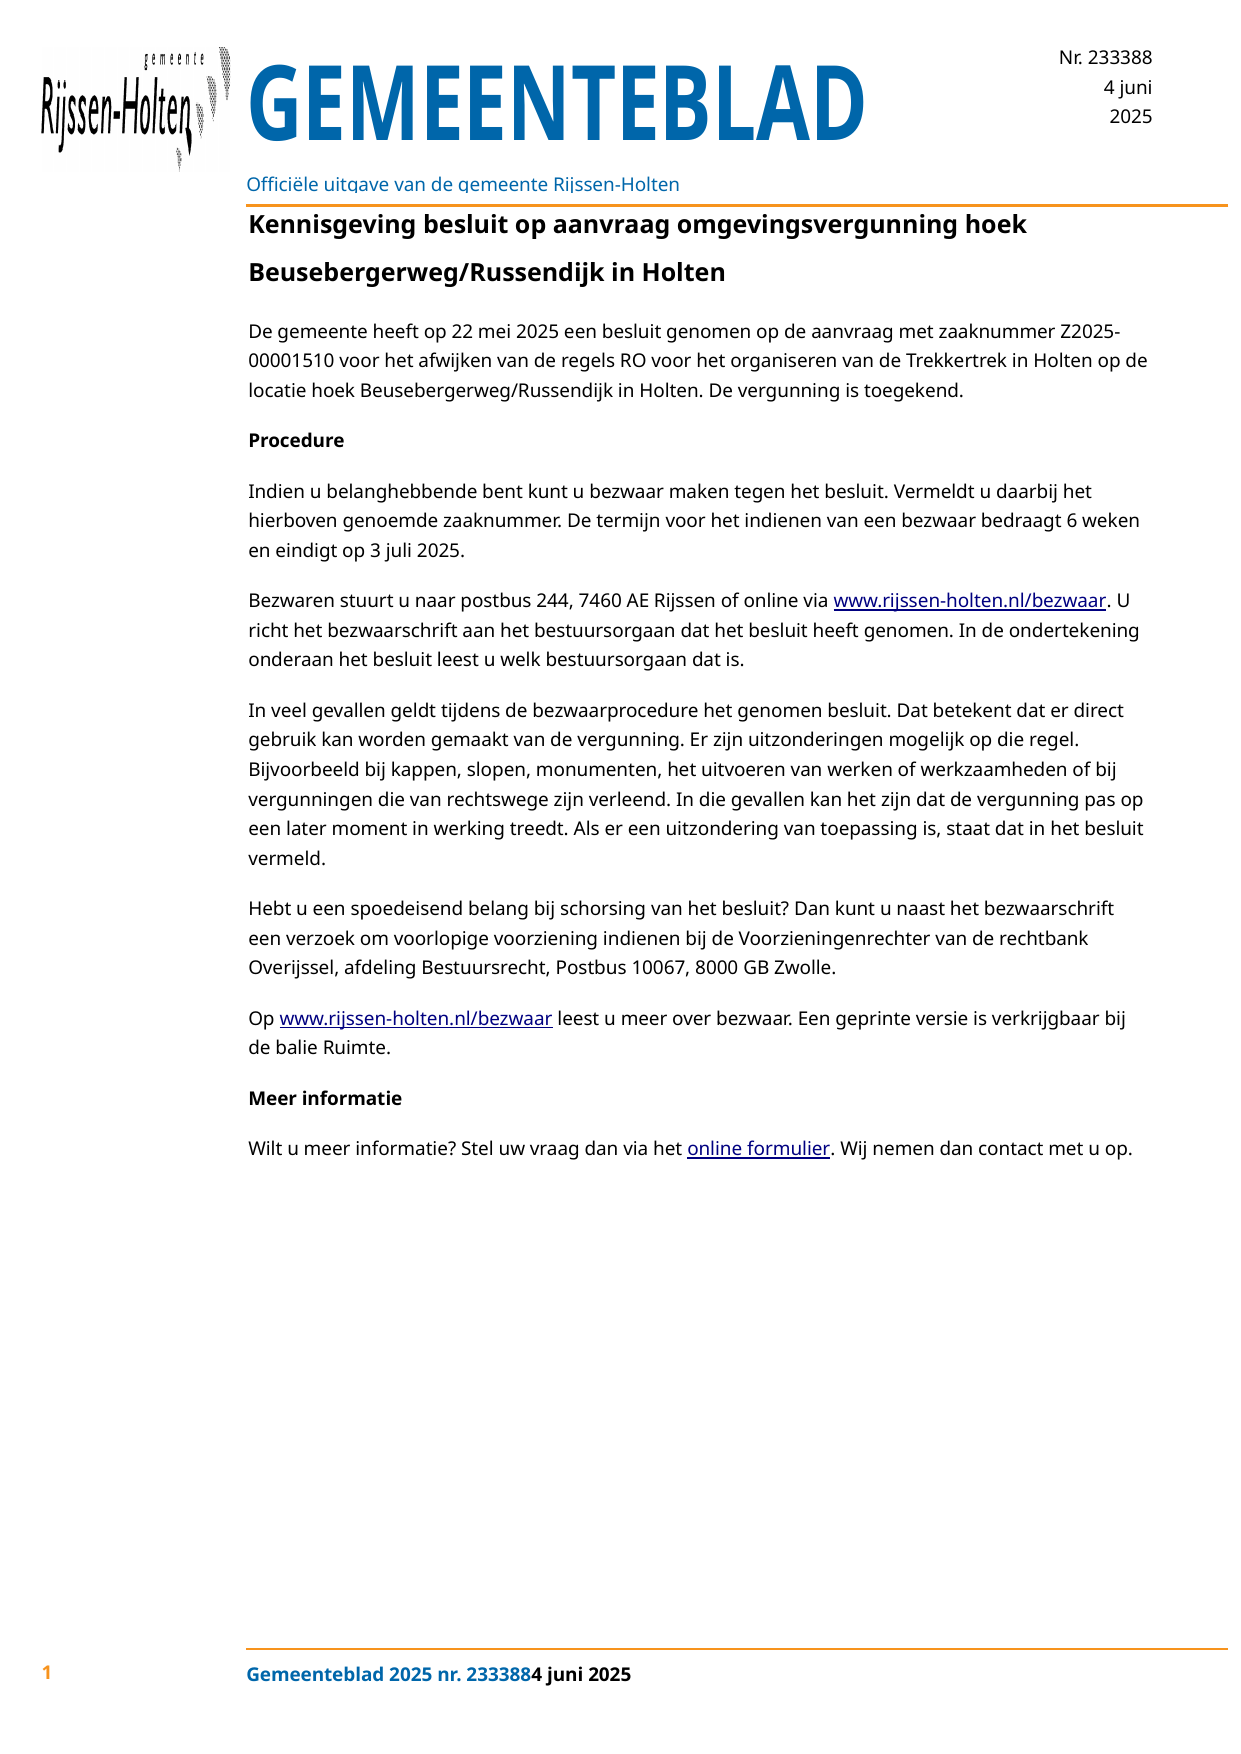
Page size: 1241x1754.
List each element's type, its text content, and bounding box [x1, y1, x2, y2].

text Meer informatie [248, 1085, 1152, 1111]
picture [41, 47, 231, 172]
text Bezwaren stuurt u naar postbus 244, 7460 AE Rijssen of online via www.rijssen-holten.nl/bezwaar. U richt het bezwaarschrift aan het bestuursorgaan dat het besluit heeft genomen. In de ondertekening onderaan het besluit leest u welk bestuursorgaan dat is. [248, 587, 1152, 672]
text Procedure [248, 427, 1152, 453]
text Indien u belanghebbende bent kunt u bezwaar maken tegen het besluit. Vermeldt u daarbij het hierboven genoemde zaaknummer. De termijn voor het indienen van een bezwaar bedraagt 6 weken en eindigt op 3 juli 2025. [248, 478, 1152, 563]
text In veel gevallen geldt tijdens de bezwaarprocedure het genomen besluit. Dat betekent dat er direct gebruik kan worden gemaakt van de vergunning. Er zijn uitzonderingen mogelijk op die regel. Bijvoorbeeld bij kappen, slopen, monumenten, het uitvoeren van werken of werkzaamheden of bij vergunningen die van rechtswege zijn verleend. In die gevallen kan het zijn dat de vergunning pas op een later moment in werking treedt. Als er een uitzondering van toepassing is, staat dat in het besluit vermeld. [248, 697, 1152, 871]
text Kennisgeving besluit op aanvraag omgevingsvergunning hoek Beusebergerweg/Russendijk in Holten [248, 207, 1152, 288]
text De gemeente heeft op 22 mei 2025 een besluit genomen op de aanvraag met zaaknummer Z2025-00001510 voor het afwijken van de regels RO voor het organiseren van de Trekkertrek in Holten op de locatie hoek Beusebergerweg/Russendijk in Holten. De vergunning is toegekend. [248, 318, 1152, 403]
text Op www.rijssen-holten.nl/bezwaar leest u meer over bezwaar. Een geprinte versie is verkrijgbaar bij de balie Ruimte. [248, 1005, 1152, 1060]
text Hebt u een spoedeisend belang bij schorsing van het besluit? Dan kunt u naast het bezwaarschrift een verzoek om voorlopige voorziening indienen bij de Voorzieningenrechter van de rechtbank Overijssel, afdeling Bestuursrecht, Postbus 10067, 8000 GB Zwolle. [248, 895, 1152, 980]
text Wilt u meer informatie? Stel uw vraag dan via het online formulier. Wij nemen dan contact met u op. [248, 1135, 1152, 1161]
